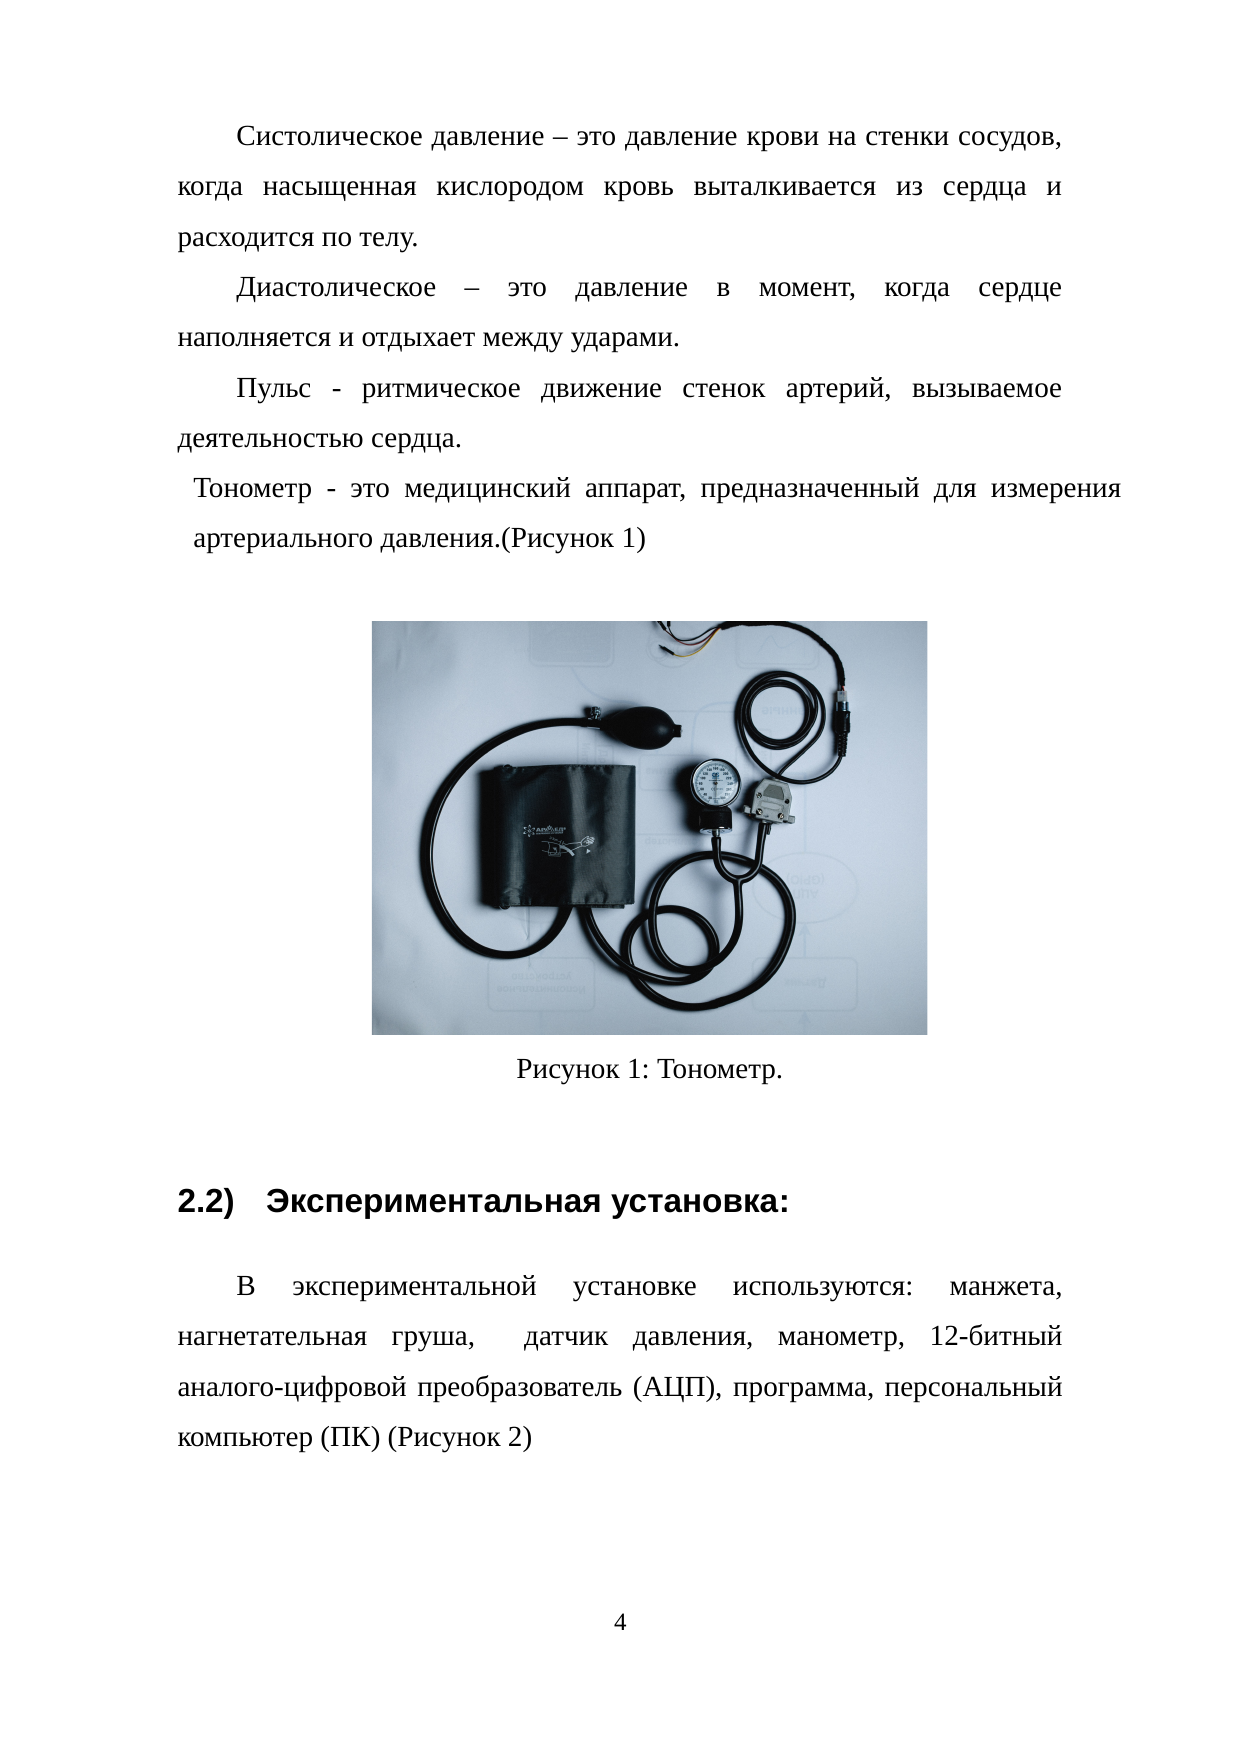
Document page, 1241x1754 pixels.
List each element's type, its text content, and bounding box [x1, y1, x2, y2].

text Пульс - ритмическое движение стенок артерий, вызываемое деятельностью сердца. [177, 370, 1063, 453]
text В экспериментальной установке используются: манжета, нагнетательная груша, датчик давления, манометр, 12-битный аналого-цифровой преобразователь (АЦП), программа, персональный компьютер (ПК) (Рисунок 2) [177, 1268, 1063, 1453]
picture [371, 621, 928, 1035]
list Тонометр - это медицинский аппарат, предназначенный для измерения артериального давления.(Рисунок 1) [156, 470, 1122, 554]
subtitle Экспериментальная установка: [118, 1181, 1122, 1219]
text Диастолическое – это давление в момент, когда сердце наполняется и отдыхает между ударами. [177, 269, 1063, 353]
text Систолическое давление – это давление крови на стенки сосудов, когда насыщенная кислородом кровь выталкивается из сердца и расходится по телу. [177, 118, 1063, 252]
text Рисунок 1: Тонометр. [177, 1051, 1063, 1084]
